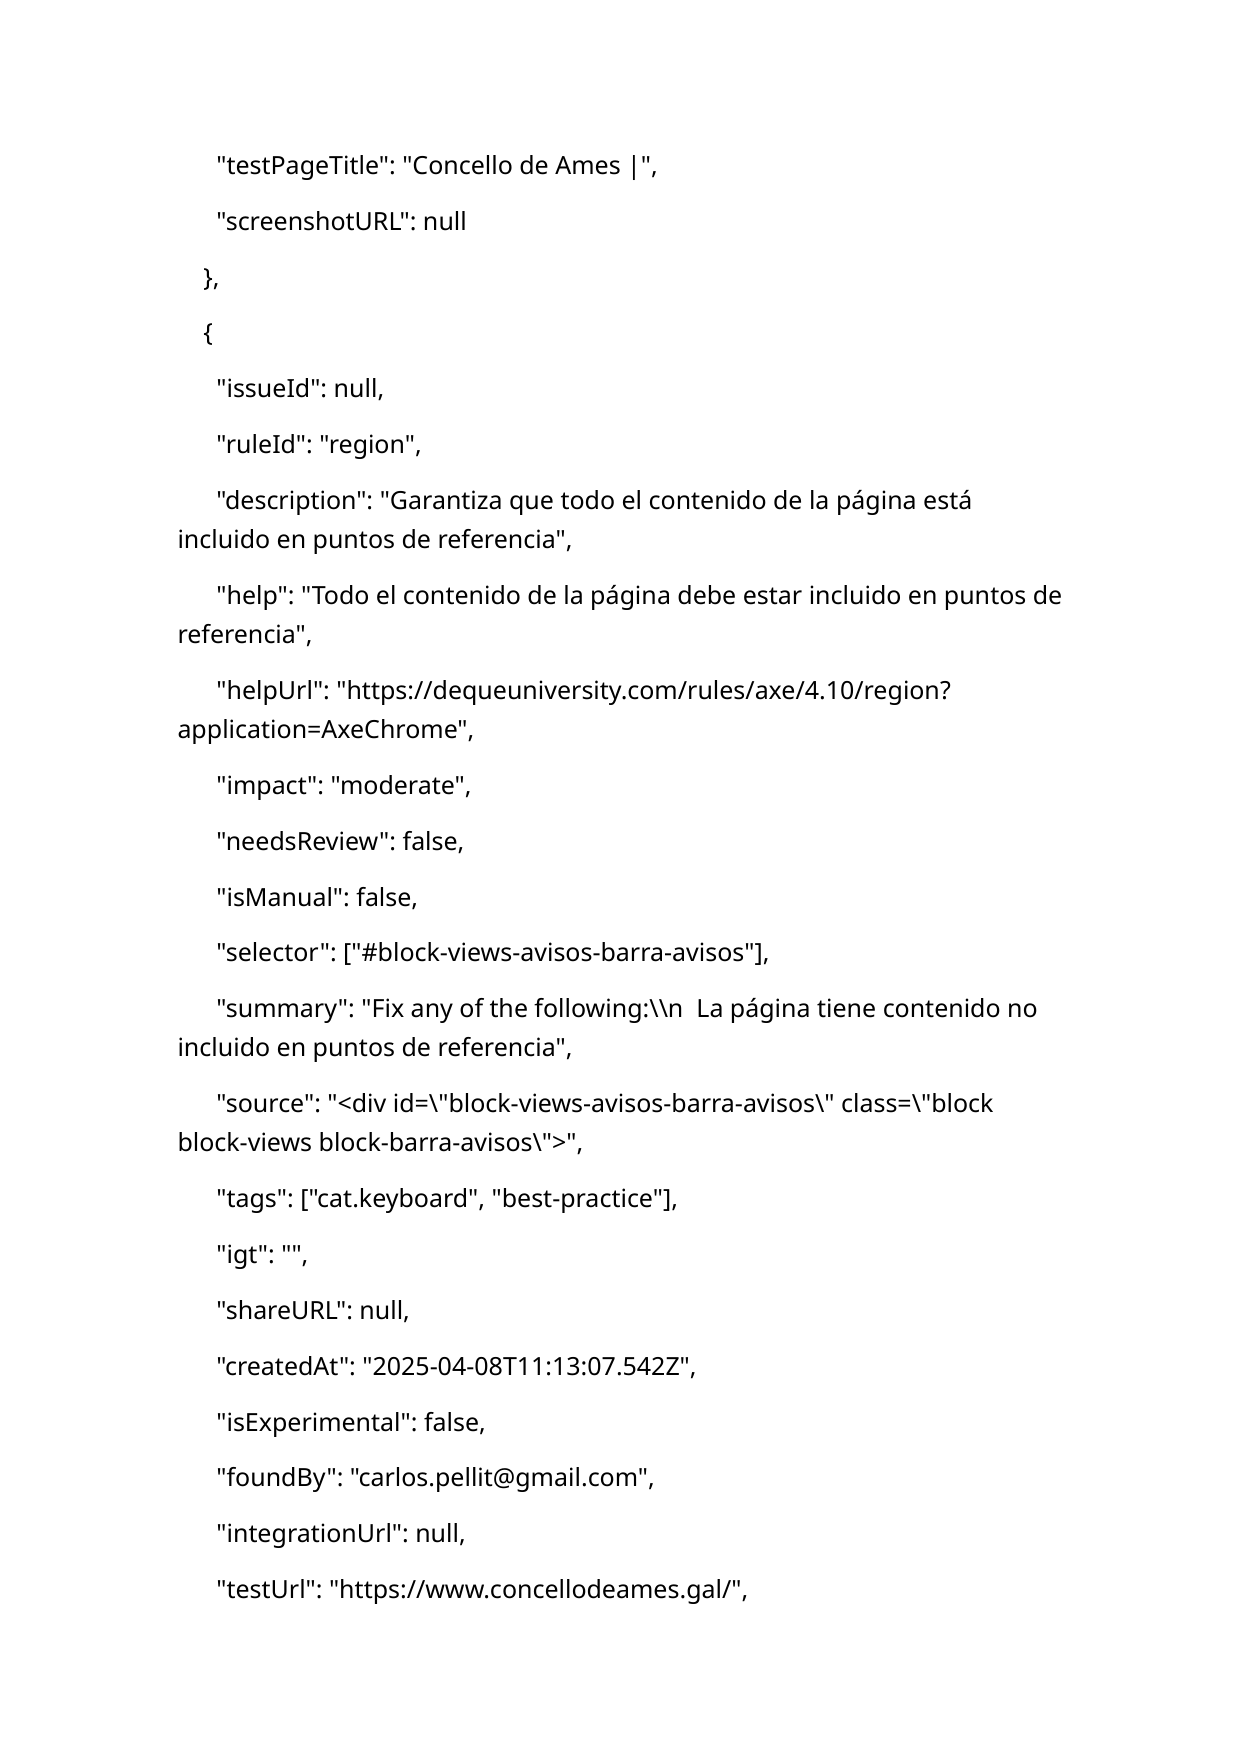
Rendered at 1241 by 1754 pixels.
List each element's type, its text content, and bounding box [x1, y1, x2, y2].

text "shareURL": null, [177, 1293, 1063, 1327]
text "isManual": false, [177, 879, 1063, 913]
text "foundBy": "carlos.pellit@gmail.com", [177, 1460, 1063, 1494]
text }, [177, 259, 1063, 293]
text "impact": "moderate", [177, 768, 1063, 802]
text "isExperimental": false, [177, 1404, 1063, 1438]
text "integrationUrl": null, [177, 1516, 1063, 1550]
text "ruleId": "region", [177, 427, 1063, 461]
text "helpUrl": "https://dequeuniversity.com/rules/axe/4.10/region?application=AxeChrome", [177, 673, 1063, 746]
text "source": "<div id=\"block-views-avisos-barra-avisos\" class=\"block block-views block-barra-avisos\">", [177, 1086, 1063, 1159]
text "selector": ["#block-views-avisos-barra-avisos"], [177, 935, 1063, 969]
text "help": "Todo el contenido de la página debe estar incluido en puntos de referencia", [177, 578, 1063, 651]
text "summary": "Fix any of the following:\\n La página tiene contenido no incluido en puntos de referencia", [177, 991, 1063, 1064]
text "testPageTitle": "Concello de Ames |", [177, 148, 1063, 182]
text "screenshotURL": null [177, 203, 1063, 237]
text "testUrl": "https://www.concellodeames.gal/", [177, 1572, 1063, 1606]
text "igt": "", [177, 1237, 1063, 1271]
text "description": "Garantiza que todo el contenido de la página está incluido en puntos de referencia", [177, 483, 1063, 556]
text "issueId": null, [177, 371, 1063, 405]
text "createdAt": "2025-04-08T11:13:07.542Z", [177, 1348, 1063, 1382]
text "needsReview": false, [177, 823, 1063, 857]
text "tags": ["cat.keyboard", "best-practice"], [177, 1181, 1063, 1215]
text { [177, 315, 1063, 349]
